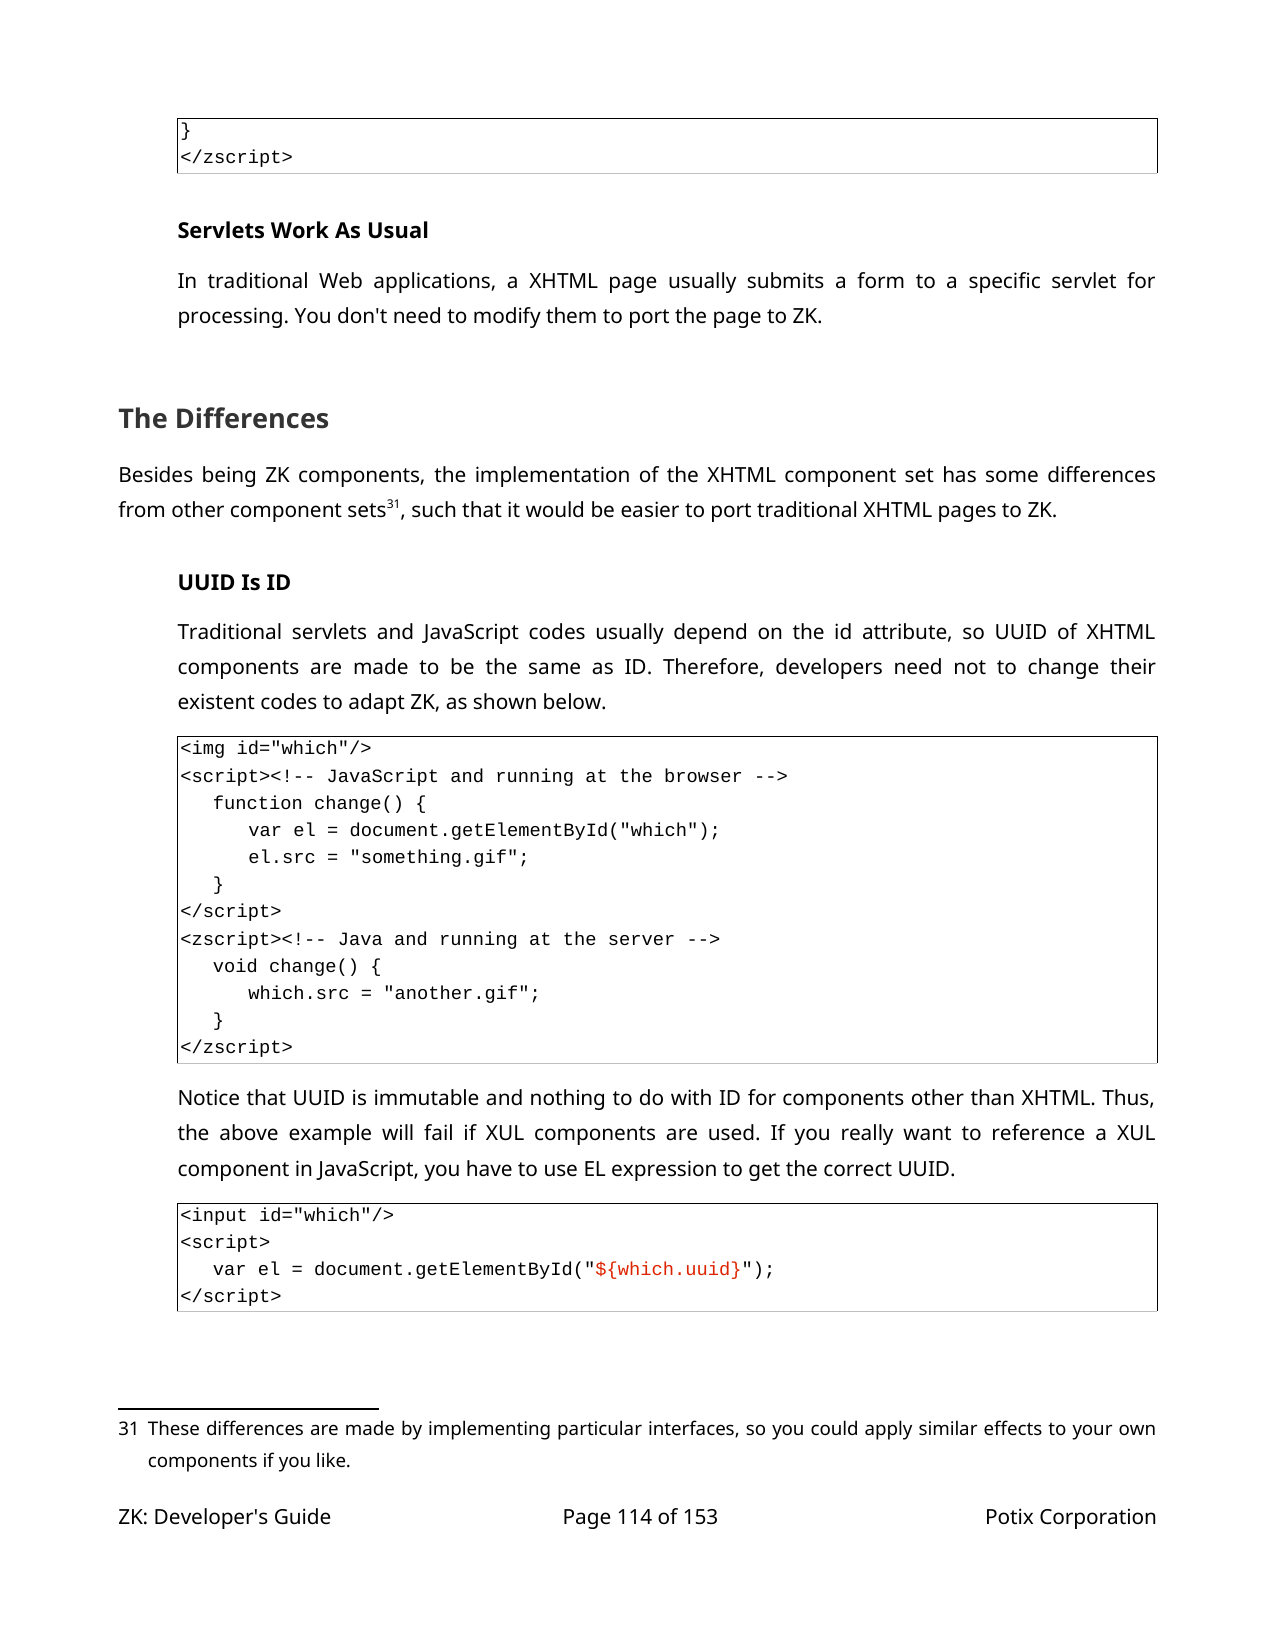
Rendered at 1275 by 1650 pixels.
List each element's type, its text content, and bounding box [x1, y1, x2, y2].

text var el = document.getElementById("which"); [178, 818, 1157, 842]
text el.src = "something.gif"; [178, 845, 1157, 869]
subtitle Servlets Work As Usual [177, 215, 1157, 245]
text Traditional servlets and JavaScript codes usually depend on the id attribute, so UUID of XHTML components are made to be the same as ID. Therefore, developers need not to change their existent codes to adapt ZK, as shown below. [177, 617, 1157, 716]
text } [178, 1008, 1157, 1032]
text } [178, 872, 1157, 896]
text Besides being ZK components, the implementation of the XHTML component set has some differences from other component sets, such that it would be easier to port traditional XHTML pages to ZK. [118, 460, 1157, 524]
subtitle UUID Is ID [177, 566, 1157, 596]
text </zscript> [178, 1035, 1157, 1063]
text which.src = "another.gif"; [178, 981, 1157, 1005]
text <input id="which"/> [178, 1204, 1157, 1227]
text </script> [178, 899, 1157, 924]
subtitle The Differences [118, 400, 1157, 437]
text var el = document.getElementById("${which.uuid}"); [178, 1257, 1157, 1281]
text function change() { [178, 791, 1157, 815]
text These differences are made by implementing particular interfaces, so you could apply similar effects to your own components if you like. [118, 1416, 1157, 1473]
text <img id="which"/> [178, 737, 1157, 761]
text void change() { [178, 954, 1157, 978]
text Notice that UUID is immutable and nothing to do with ID for components other than XHTML. Thus, the above example will fail if XUL components are used. If you really want to reference a XUL component in JavaScript, you have to use EL expression to get the correct UUID. [177, 1083, 1157, 1182]
text In traditional Web applications, a XHTML page usually submits a form to a specific servlet for processing. You don't need to modify them to port the page to ZK. [177, 266, 1157, 329]
text <script> [178, 1230, 1157, 1254]
text </zscript> [178, 145, 1157, 173]
text </script> [178, 1284, 1157, 1311]
text <zscript><!-- Java and running at the server --> [178, 927, 1157, 951]
text <script><!-- JavaScript and running at the browser --> [178, 763, 1157, 788]
text } [178, 119, 1157, 142]
